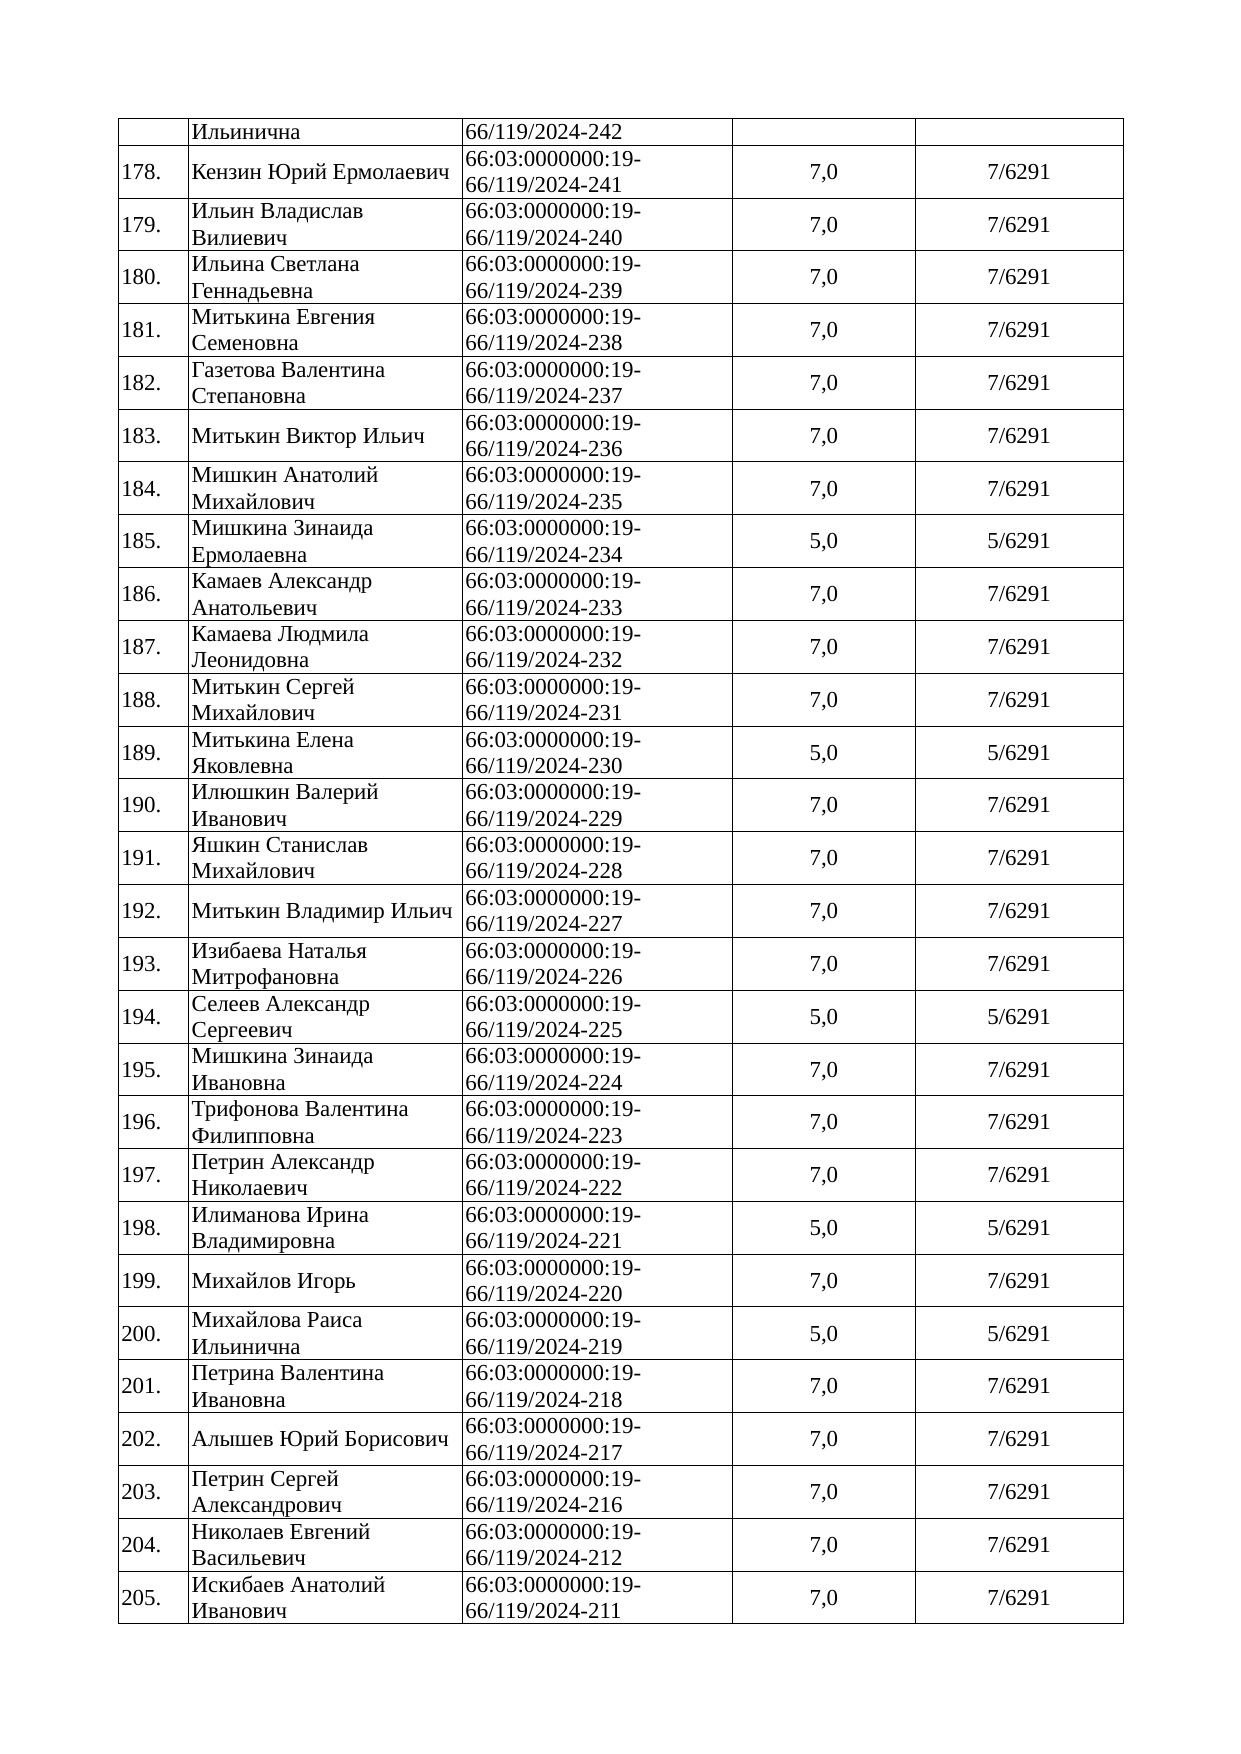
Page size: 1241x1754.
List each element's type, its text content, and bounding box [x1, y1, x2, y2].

table_cell 200. [119, 1307, 188, 1359]
table_cell Митькина Елена Яковлевна [189, 727, 462, 778]
table_cell 66:03:0000000:19-66/119/2024-211 [463, 1572, 732, 1623]
table_cell 66:03:0000000:19-66/119/2024-212 [463, 1519, 732, 1571]
table_cell 7,0 [733, 885, 915, 937]
table_cell 7/6291 [916, 410, 1123, 461]
table_cell Петрина Валентина Ивановна [189, 1360, 462, 1412]
table_cell Михайлова Раиса Ильинична [189, 1307, 462, 1359]
table_cell 192. [119, 885, 188, 937]
table_cell 190. [119, 779, 188, 831]
table_cell [733, 119, 915, 144]
table_cell 7,0 [733, 1255, 915, 1306]
table_cell Митькин Владимир Ильич [189, 885, 462, 937]
table_cell Ильинична [189, 119, 462, 144]
table_cell Искибаев Анатолий Иванович [189, 1572, 462, 1623]
table_cell 66:03:0000000:19-66/119/2024-223 [463, 1096, 732, 1148]
table_cell 66:03:0000000:19-66/119/2024-236 [463, 410, 732, 461]
table_cell Кензин Юрий Ермолаевич [189, 146, 462, 197]
table_cell 66:03:0000000:19-66/119/2024-239 [463, 251, 732, 303]
table_cell 7,0 [733, 410, 915, 461]
table_cell 7,0 [733, 251, 915, 303]
table_cell 7/6291 [916, 1149, 1123, 1201]
table_cell 7/6291 [916, 1360, 1123, 1412]
table_cell 7,0 [733, 779, 915, 831]
table_cell 7/6291 [916, 832, 1123, 884]
table_cell 197. [119, 1149, 188, 1201]
table_cell 7/6291 [916, 1255, 1123, 1306]
table_cell Изибаева Наталья Митрофановна [189, 938, 462, 989]
table_cell 66:03:0000000:19-66/119/2024-237 [463, 357, 732, 409]
table_cell 189. [119, 727, 188, 778]
table_cell 7,0 [733, 462, 915, 514]
table_cell 7/6291 [916, 357, 1123, 409]
table_cell 7/6291 [916, 199, 1123, 250]
table_cell 7/6291 [916, 1044, 1123, 1095]
table_cell Ильина Светлана Геннадьевна [189, 251, 462, 303]
table_cell 7,0 [733, 1413, 915, 1465]
table_cell 5/6291 [916, 1202, 1123, 1254]
table_cell 66:03:0000000:19-66/119/2024-227 [463, 885, 732, 937]
table_cell 7,0 [733, 199, 915, 250]
table_cell 7,0 [733, 1466, 915, 1518]
table_cell 182. [119, 357, 188, 409]
table_cell 66:03:0000000:19-66/119/2024-218 [463, 1360, 732, 1412]
table_cell Митькина Евгения Семеновна [189, 304, 462, 356]
table_cell 66:03:0000000:19-66/119/2024-221 [463, 1202, 732, 1254]
table_cell 66:03:0000000:19-66/119/2024-240 [463, 199, 732, 250]
table_cell 7,0 [733, 621, 915, 673]
table_cell 7,0 [733, 1149, 915, 1201]
table_cell 66:03:0000000:19-66/119/2024-224 [463, 1044, 732, 1095]
table_cell 178. [119, 146, 188, 197]
table_cell Николаев Евгений Васильевич [189, 1519, 462, 1571]
table_cell Трифонова Валентина Филипповна [189, 1096, 462, 1148]
table_cell 7/6291 [916, 251, 1123, 303]
table_cell 66:03:0000000:19-66/119/2024-241 [463, 146, 732, 197]
table_cell 66:03:0000000:19-66/119/2024-220 [463, 1255, 732, 1306]
table_cell 181. [119, 304, 188, 356]
table_cell 201. [119, 1360, 188, 1412]
table_cell 7,0 [733, 357, 915, 409]
table_cell 7,0 [733, 1519, 915, 1571]
table_cell Михайлов Игорь [189, 1255, 462, 1306]
table_cell 66:03:0000000:19-66/119/2024-222 [463, 1149, 732, 1201]
table_cell 5,0 [733, 1307, 915, 1359]
table_cell 180. [119, 251, 188, 303]
table_cell 183. [119, 410, 188, 461]
table_cell 66:03:0000000:19-66/119/2024-226 [463, 938, 732, 989]
table_cell 7,0 [733, 674, 915, 726]
table_cell 5/6291 [916, 991, 1123, 1042]
table_cell Селеев Александр Сергеевич [189, 991, 462, 1042]
table_cell 5,0 [733, 727, 915, 778]
table_cell 7/6291 [916, 462, 1123, 514]
table_cell 66:03:0000000:19-66/119/2024-231 [463, 674, 732, 726]
table_cell [916, 119, 1123, 144]
table_cell 7,0 [733, 1044, 915, 1095]
table_cell 195. [119, 1044, 188, 1095]
table_cell 193. [119, 938, 188, 989]
table_cell 204. [119, 1519, 188, 1571]
table_cell 188. [119, 674, 188, 726]
table_cell Ильин Владислав Вилиевич [189, 199, 462, 250]
table_cell 7/6291 [916, 1413, 1123, 1465]
table_cell 5/6291 [916, 515, 1123, 567]
table_cell Камаева Людмила Леонидовна [189, 621, 462, 673]
table_cell Яшкин Станислав Михайлович [189, 832, 462, 884]
table_cell 66/119/2024-242 [463, 119, 732, 144]
table_cell 7/6291 [916, 885, 1123, 937]
table_cell Илиманова Ирина Владимировна [189, 1202, 462, 1254]
table_cell 7/6291 [916, 674, 1123, 726]
table_cell 196. [119, 1096, 188, 1148]
table_cell 5,0 [733, 991, 915, 1042]
table_cell Митькин Сергей Михайлович [189, 674, 462, 726]
table_cell 7,0 [733, 304, 915, 356]
table_cell 5/6291 [916, 1307, 1123, 1359]
table_cell 5/6291 [916, 727, 1123, 778]
table_cell 7,0 [733, 938, 915, 989]
table_cell 194. [119, 991, 188, 1042]
table_cell 66:03:0000000:19-66/119/2024-219 [463, 1307, 732, 1359]
table_cell 7/6291 [916, 304, 1123, 356]
table_cell 7,0 [733, 568, 915, 620]
table_cell 7/6291 [916, 146, 1123, 197]
table_cell 66:03:0000000:19-66/119/2024-235 [463, 462, 732, 514]
table_cell 199. [119, 1255, 188, 1306]
table_cell Мишкин Анатолий Михайлович [189, 462, 462, 514]
table_cell 66:03:0000000:19-66/119/2024-216 [463, 1466, 732, 1518]
table_cell 187. [119, 621, 188, 673]
table_cell Мишкина Зинаида Ермолаевна [189, 515, 462, 567]
table_cell 66:03:0000000:19-66/119/2024-233 [463, 568, 732, 620]
table_cell 66:03:0000000:19-66/119/2024-217 [463, 1413, 732, 1465]
table_cell 7/6291 [916, 1519, 1123, 1571]
table_cell 7,0 [733, 832, 915, 884]
table_cell Петрин Александр Николаевич [189, 1149, 462, 1201]
table_cell 66:03:0000000:19-66/119/2024-238 [463, 304, 732, 356]
table_cell 205. [119, 1572, 188, 1623]
table_cell 7,0 [733, 1360, 915, 1412]
table_cell 184. [119, 462, 188, 514]
table_cell 7,0 [733, 1572, 915, 1623]
table_cell 202. [119, 1413, 188, 1465]
table_cell Камаев Александр Анатольевич [189, 568, 462, 620]
table_cell 66:03:0000000:19-66/119/2024-234 [463, 515, 732, 567]
table_cell 7,0 [733, 1096, 915, 1148]
table_cell 185. [119, 515, 188, 567]
table_cell 7/6291 [916, 621, 1123, 673]
table_cell Газетова Валентина Степановна [189, 357, 462, 409]
table_cell Митькин Виктор Ильич [189, 410, 462, 461]
table_cell Мишкина Зинаида Ивановна [189, 1044, 462, 1095]
table_cell 66:03:0000000:19-66/119/2024-225 [463, 991, 732, 1042]
table_cell Петрин Сергей Александрович [189, 1466, 462, 1518]
table_cell Алышев Юрий Борисович [189, 1413, 462, 1465]
table_cell 7/6291 [916, 568, 1123, 620]
table_cell Илюшкин Валерий Иванович [189, 779, 462, 831]
table_cell 66:03:0000000:19-66/119/2024-230 [463, 727, 732, 778]
table_cell 5,0 [733, 1202, 915, 1254]
table_cell 66:03:0000000:19-66/119/2024-229 [463, 779, 732, 831]
table_cell 7/6291 [916, 1096, 1123, 1148]
table_cell 203. [119, 1466, 188, 1518]
table_cell [119, 119, 188, 144]
table_cell 179. [119, 199, 188, 250]
table_cell 7/6291 [916, 1572, 1123, 1623]
table_cell 191. [119, 832, 188, 884]
table_cell 7,0 [733, 146, 915, 197]
table_cell 66:03:0000000:19-66/119/2024-228 [463, 832, 732, 884]
table_cell 186. [119, 568, 188, 620]
table_cell 198. [119, 1202, 188, 1254]
table_cell 5,0 [733, 515, 915, 567]
table_cell 7/6291 [916, 1466, 1123, 1518]
table_cell 66:03:0000000:19-66/119/2024-232 [463, 621, 732, 673]
table_cell 7/6291 [916, 938, 1123, 989]
table_cell 7/6291 [916, 779, 1123, 831]
